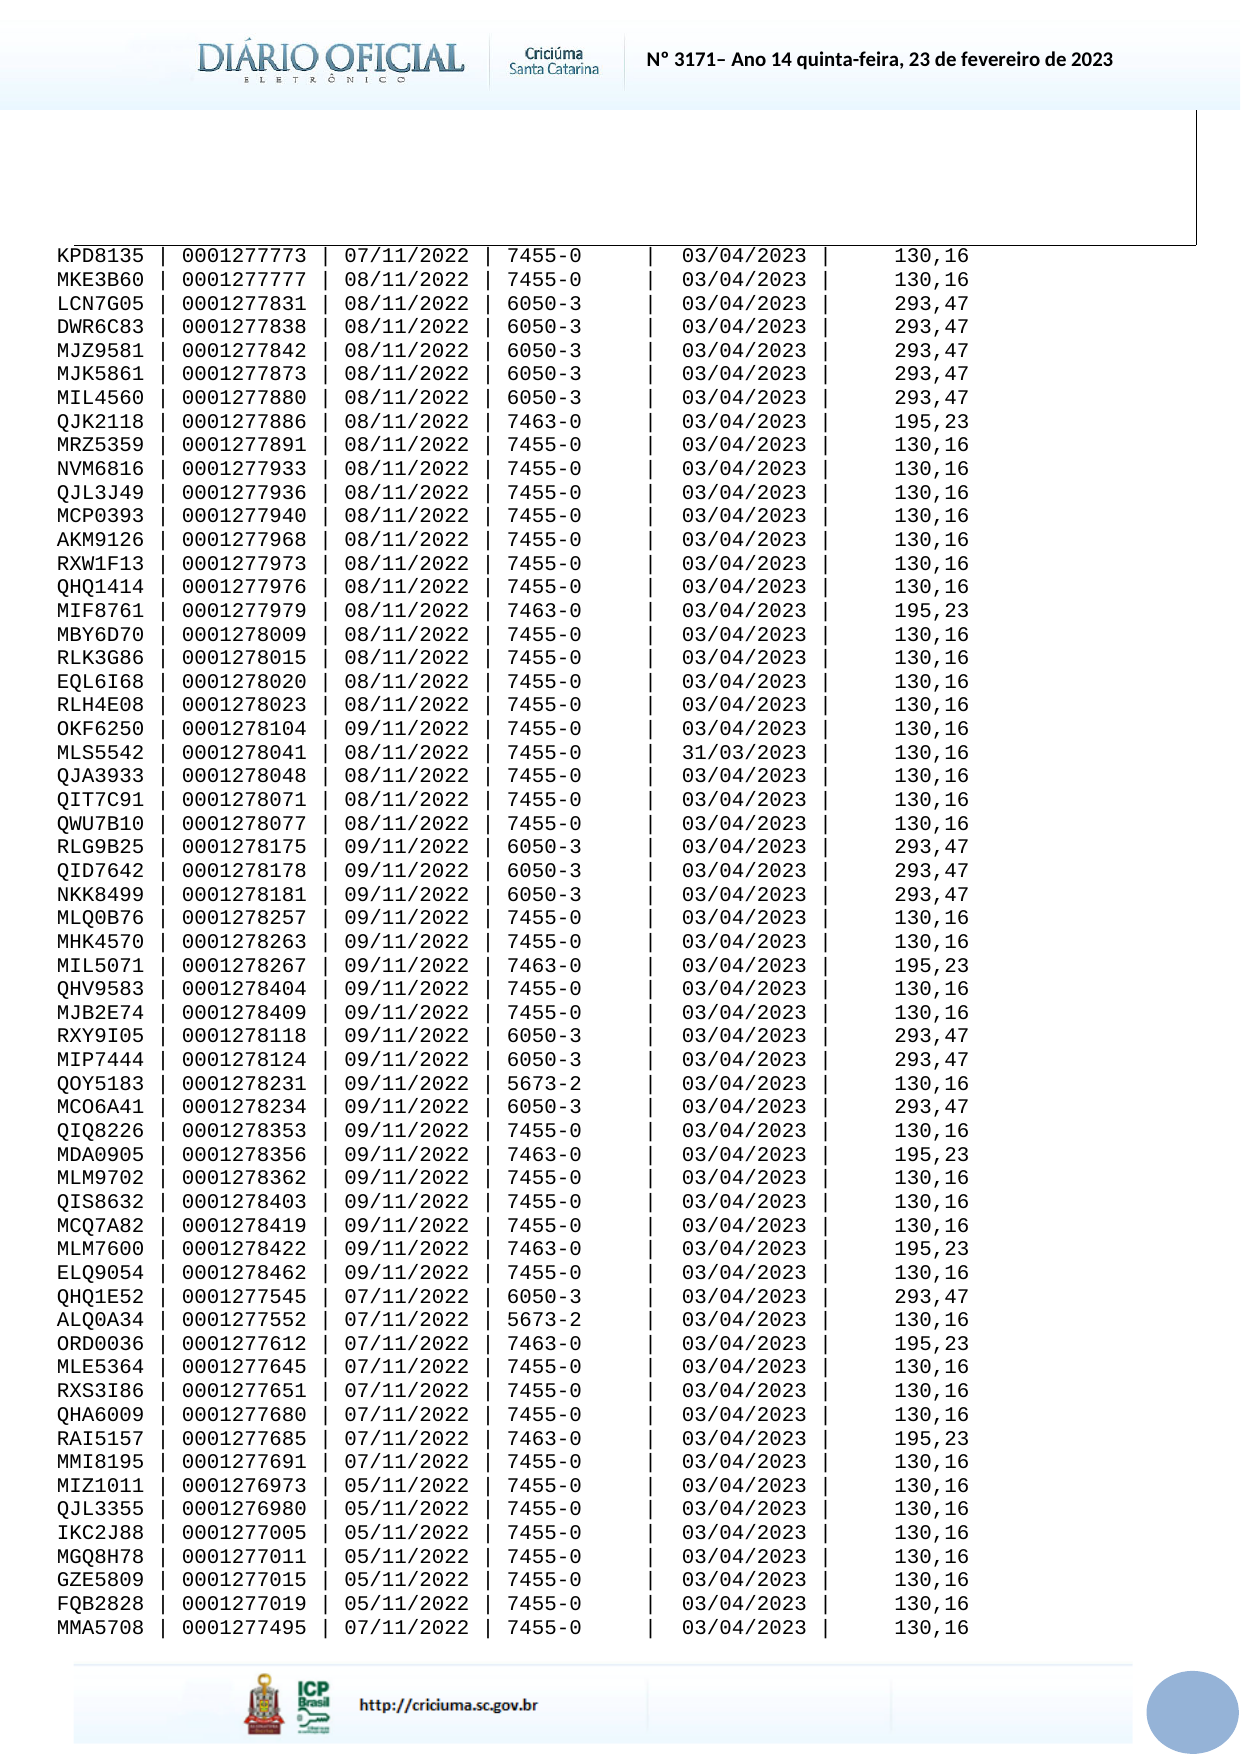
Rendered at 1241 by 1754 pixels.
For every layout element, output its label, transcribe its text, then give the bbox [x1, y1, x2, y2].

text FQB2828 | 0001277019 | 05/11/2022 | 7455-0 | 03/04/2023 | 130,16 [44, 1593, 1196, 1617]
text NKK8499 | 0001278181 | 09/11/2022 | 6050-3 | 03/04/2023 | 293,47 [44, 884, 1196, 907]
text MIF8761 | 0001277979 | 08/11/2022 | 7463-0 | 03/04/2023 | 195,23 [44, 600, 1196, 623]
text LCN7G05 | 0001277831 | 08/11/2022 | 6050-3 | 03/04/2023 | 293,47 [44, 292, 1196, 316]
text NVM6816 | 0001277933 | 08/11/2022 | 7455-0 | 03/04/2023 | 130,16 [44, 458, 1196, 482]
text QJA3933 | 0001278048 | 08/11/2022 | 7455-0 | 03/04/2023 | 130,16 [44, 765, 1196, 789]
text GZE5809 | 0001277015 | 05/11/2022 | 7455-0 | 03/04/2023 | 130,16 [44, 1569, 1196, 1593]
text MIL4560 | 0001277880 | 08/11/2022 | 6050-3 | 03/04/2023 | 293,47 [44, 387, 1196, 411]
text MJK5861 | 0001277873 | 08/11/2022 | 6050-3 | 03/04/2023 | 293,47 [44, 363, 1196, 387]
text QHA6009 | 0001277680 | 07/11/2022 | 7455-0 | 03/04/2023 | 130,16 [44, 1404, 1196, 1427]
text MLQ0B76 | 0001278257 | 09/11/2022 | 7455-0 | 03/04/2023 | 130,16 [44, 907, 1196, 931]
text RXW1F13 | 0001277973 | 08/11/2022 | 7455-0 | 03/04/2023 | 130,16 [44, 553, 1196, 576]
text MJB2E74 | 0001278409 | 09/11/2022 | 7455-0 | 03/04/2023 | 130,16 [44, 1002, 1196, 1026]
text MCO6A41 | 0001278234 | 09/11/2022 | 6050-3 | 03/04/2023 | 293,47 [44, 1096, 1196, 1120]
text MRZ5359 | 0001277891 | 08/11/2022 | 7455-0 | 03/04/2023 | 130,16 [44, 434, 1196, 458]
text MMA5708 | 0001277495 | 07/11/2022 | 7455-0 | 03/04/2023 | 130,16 [44, 1617, 1196, 1640]
text ORD0036 | 0001277612 | 07/11/2022 | 7463-0 | 03/04/2023 | 195,23 [44, 1333, 1196, 1357]
text MCQ7A82 | 0001278419 | 09/11/2022 | 7455-0 | 03/04/2023 | 130,16 [44, 1215, 1196, 1238]
text MKE3B60 | 0001277777 | 08/11/2022 | 7455-0 | 03/04/2023 | 130,16 [44, 269, 1196, 292]
text QJK2118 | 0001277886 | 08/11/2022 | 7463-0 | 03/04/2023 | 195,23 [44, 411, 1196, 434]
text QWU7B10 | 0001278077 | 08/11/2022 | 7455-0 | 03/04/2023 | 130,16 [44, 813, 1196, 836]
text QOY5183 | 0001278231 | 09/11/2022 | 5673-2 | 03/04/2023 | 130,16 [44, 1073, 1196, 1096]
text MDA0905 | 0001278356 | 09/11/2022 | 7463-0 | 03/04/2023 | 195,23 [44, 1144, 1196, 1167]
text MIZ1011 | 0001276973 | 05/11/2022 | 7455-0 | 03/04/2023 | 130,16 [44, 1475, 1196, 1498]
text QID7642 | 0001278178 | 09/11/2022 | 6050-3 | 03/04/2023 | 293,47 [44, 860, 1196, 884]
text RLG9B25 | 0001278175 | 09/11/2022 | 6050-3 | 03/04/2023 | 293,47 [44, 836, 1196, 860]
text QIQ8226 | 0001278353 | 09/11/2022 | 7455-0 | 03/04/2023 | 130,16 [44, 1120, 1196, 1144]
text MLE5364 | 0001277645 | 07/11/2022 | 7455-0 | 03/04/2023 | 130,16 [44, 1357, 1196, 1380]
text MLM9702 | 0001278362 | 09/11/2022 | 7455-0 | 03/04/2023 | 130,16 [44, 1167, 1196, 1191]
text MJZ9581 | 0001277842 | 08/11/2022 | 6050-3 | 03/04/2023 | 293,47 [44, 340, 1196, 363]
text MBY6D70 | 0001278009 | 08/11/2022 | 7455-0 | 03/04/2023 | 130,16 [44, 623, 1196, 647]
text QJL3355 | 0001276980 | 05/11/2022 | 7455-0 | 03/04/2023 | 130,16 [44, 1498, 1196, 1522]
text QHQ1E52 | 0001277545 | 07/11/2022 | 6050-3 | 03/04/2023 | 293,47 [44, 1286, 1196, 1309]
text ALQ0A34 | 0001277552 | 07/11/2022 | 5673-2 | 03/04/2023 | 130,16 [44, 1309, 1196, 1333]
text IKC2J88 | 0001277005 | 05/11/2022 | 7455-0 | 03/04/2023 | 130,16 [44, 1522, 1196, 1546]
text OKF6250 | 0001278104 | 09/11/2022 | 7455-0 | 03/04/2023 | 130,16 [44, 718, 1196, 742]
text QIS8632 | 0001278403 | 09/11/2022 | 7455-0 | 03/04/2023 | 130,16 [44, 1191, 1196, 1215]
text RAI5157 | 0001277685 | 07/11/2022 | 7463-0 | 03/04/2023 | 195,23 [44, 1427, 1196, 1451]
text DWR6C83 | 0001277838 | 08/11/2022 | 6050-3 | 03/04/2023 | 293,47 [44, 316, 1196, 340]
text QIT7C91 | 0001278071 | 08/11/2022 | 7455-0 | 03/04/2023 | 130,16 [44, 789, 1196, 813]
text KPD8135 | 0001277773 | 07/11/2022 | 7455-0 | 03/04/2023 | 130,16 [44, 245, 1196, 269]
text RXS3I86 | 0001277651 | 07/11/2022 | 7455-0 | 03/04/2023 | 130,16 [44, 1380, 1196, 1404]
text AKM9126 | 0001277968 | 08/11/2022 | 7455-0 | 03/04/2023 | 130,16 [44, 529, 1196, 553]
text QHV9583 | 0001278404 | 09/11/2022 | 7455-0 | 03/04/2023 | 130,16 [44, 978, 1196, 1002]
text MGQ8H78 | 0001277011 | 05/11/2022 | 7455-0 | 03/04/2023 | 130,16 [44, 1546, 1196, 1569]
text QJL3J49 | 0001277936 | 08/11/2022 | 7455-0 | 03/04/2023 | 130,16 [44, 482, 1196, 505]
text MLS5542 | 0001278041 | 08/11/2022 | 7455-0 | 31/03/2023 | 130,16 [44, 742, 1196, 765]
text ELQ9054 | 0001278462 | 09/11/2022 | 7455-0 | 03/04/2023 | 130,16 [44, 1262, 1196, 1286]
text RLK3G86 | 0001278015 | 08/11/2022 | 7455-0 | 03/04/2023 | 130,16 [44, 647, 1196, 671]
text EQL6I68 | 0001278020 | 08/11/2022 | 7455-0 | 03/04/2023 | 130,16 [44, 671, 1196, 694]
text MIL5071 | 0001278267 | 09/11/2022 | 7463-0 | 03/04/2023 | 195,23 [44, 954, 1196, 978]
text MHK4570 | 0001278263 | 09/11/2022 | 7455-0 | 03/04/2023 | 130,16 [44, 931, 1196, 954]
text RLH4E08 | 0001278023 | 08/11/2022 | 7455-0 | 03/04/2023 | 130,16 [44, 694, 1196, 718]
text MMI8195 | 0001277691 | 07/11/2022 | 7455-0 | 03/04/2023 | 130,16 [44, 1451, 1196, 1475]
text MCP0393 | 0001277940 | 08/11/2022 | 7455-0 | 03/04/2023 | 130,16 [44, 505, 1196, 529]
text MIP7444 | 0001278124 | 09/11/2022 | 6050-3 | 03/04/2023 | 293,47 [44, 1049, 1196, 1073]
text RXY9I05 | 0001278118 | 09/11/2022 | 6050-3 | 03/04/2023 | 293,47 [44, 1026, 1196, 1049]
text MLM7600 | 0001278422 | 09/11/2022 | 7463-0 | 03/04/2023 | 195,23 [44, 1238, 1196, 1262]
text QHQ1414 | 0001277976 | 08/11/2022 | 7455-0 | 03/04/2023 | 130,16 [44, 576, 1196, 600]
